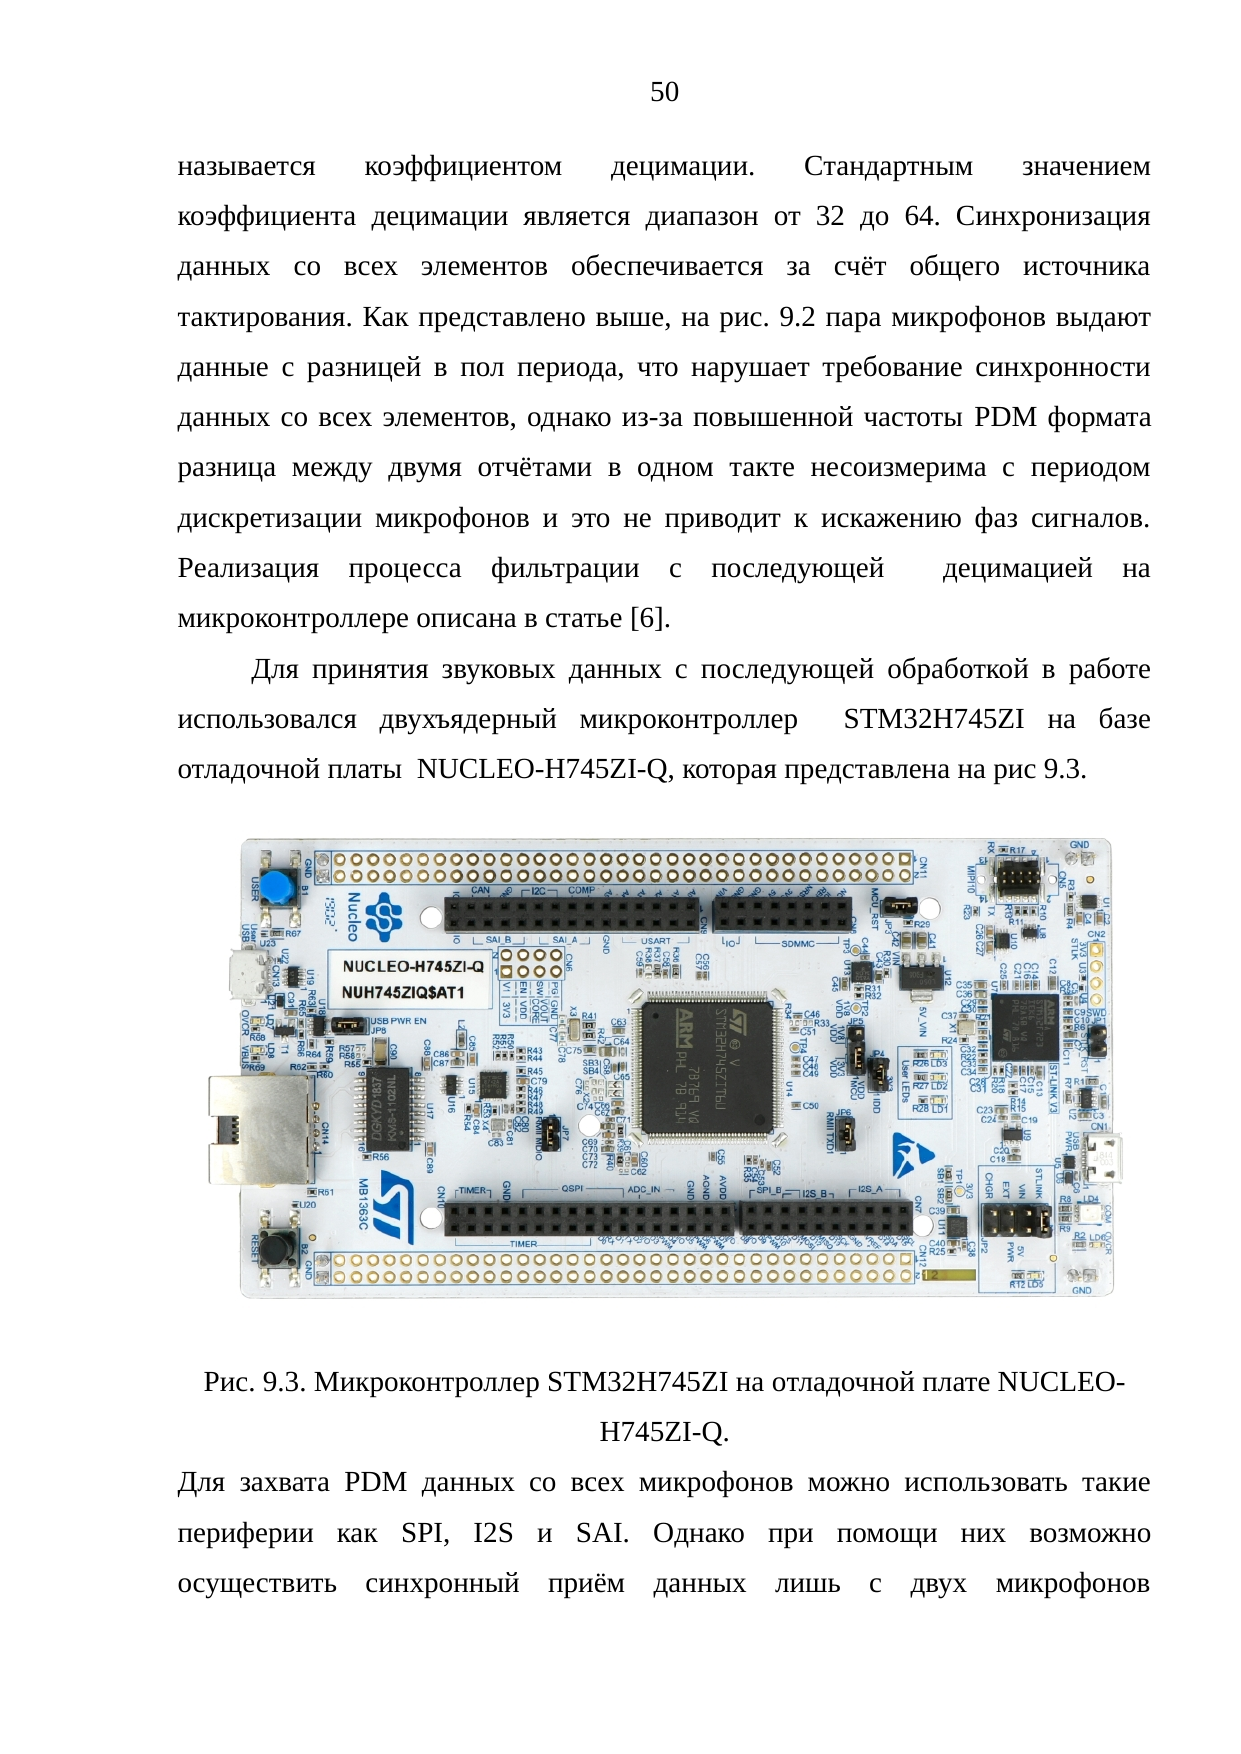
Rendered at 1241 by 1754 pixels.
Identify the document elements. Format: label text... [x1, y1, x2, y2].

text Для принятия звуковых данных с последующей обработкой в работе использовался двухъядерный микроконтроллер STM32H745ZI на базе отладочной платы NUCLEO-H745ZI-Q, которая представлена на рис 9.3. [177, 651, 1152, 785]
text называется коэффициентом децимации. Стандартным значением коэффициента децимации является диапазон от 32 до 64. Синхронизация данных со всех элементов обеспечивается за счёт общего источника тактирования. Как представлено выше, на рис. 9.2 пара микрофонов выдают данные с разницей в пол периода, что нарушает требование синхронности данных со всех элементов, однако из-за повышенной частоты PDM формата разница между двумя отчётами в одном такте несоизмерима с периодом дискретизации микрофонов и это не приводит к искажению фаз сигналов. Реализация процесса фильтрации с последующей децимацией на микроконтроллере описана в статье [6]. [177, 148, 1152, 634]
text Рис. 9.3. Микроконтроллер STM32H745ZI на отладочной плате NUCLEO-H745ZI-Q. [177, 1331, 1152, 1448]
picture [177, 801, 1152, 1331]
text Для захвата PDM данных со всех микрофонов можно использовать такие периферии как SPI, I2S и SAI. Однако при помощи них возможно осуществить синхронный приём данных лишь с двух микрофонов [177, 1464, 1152, 1599]
